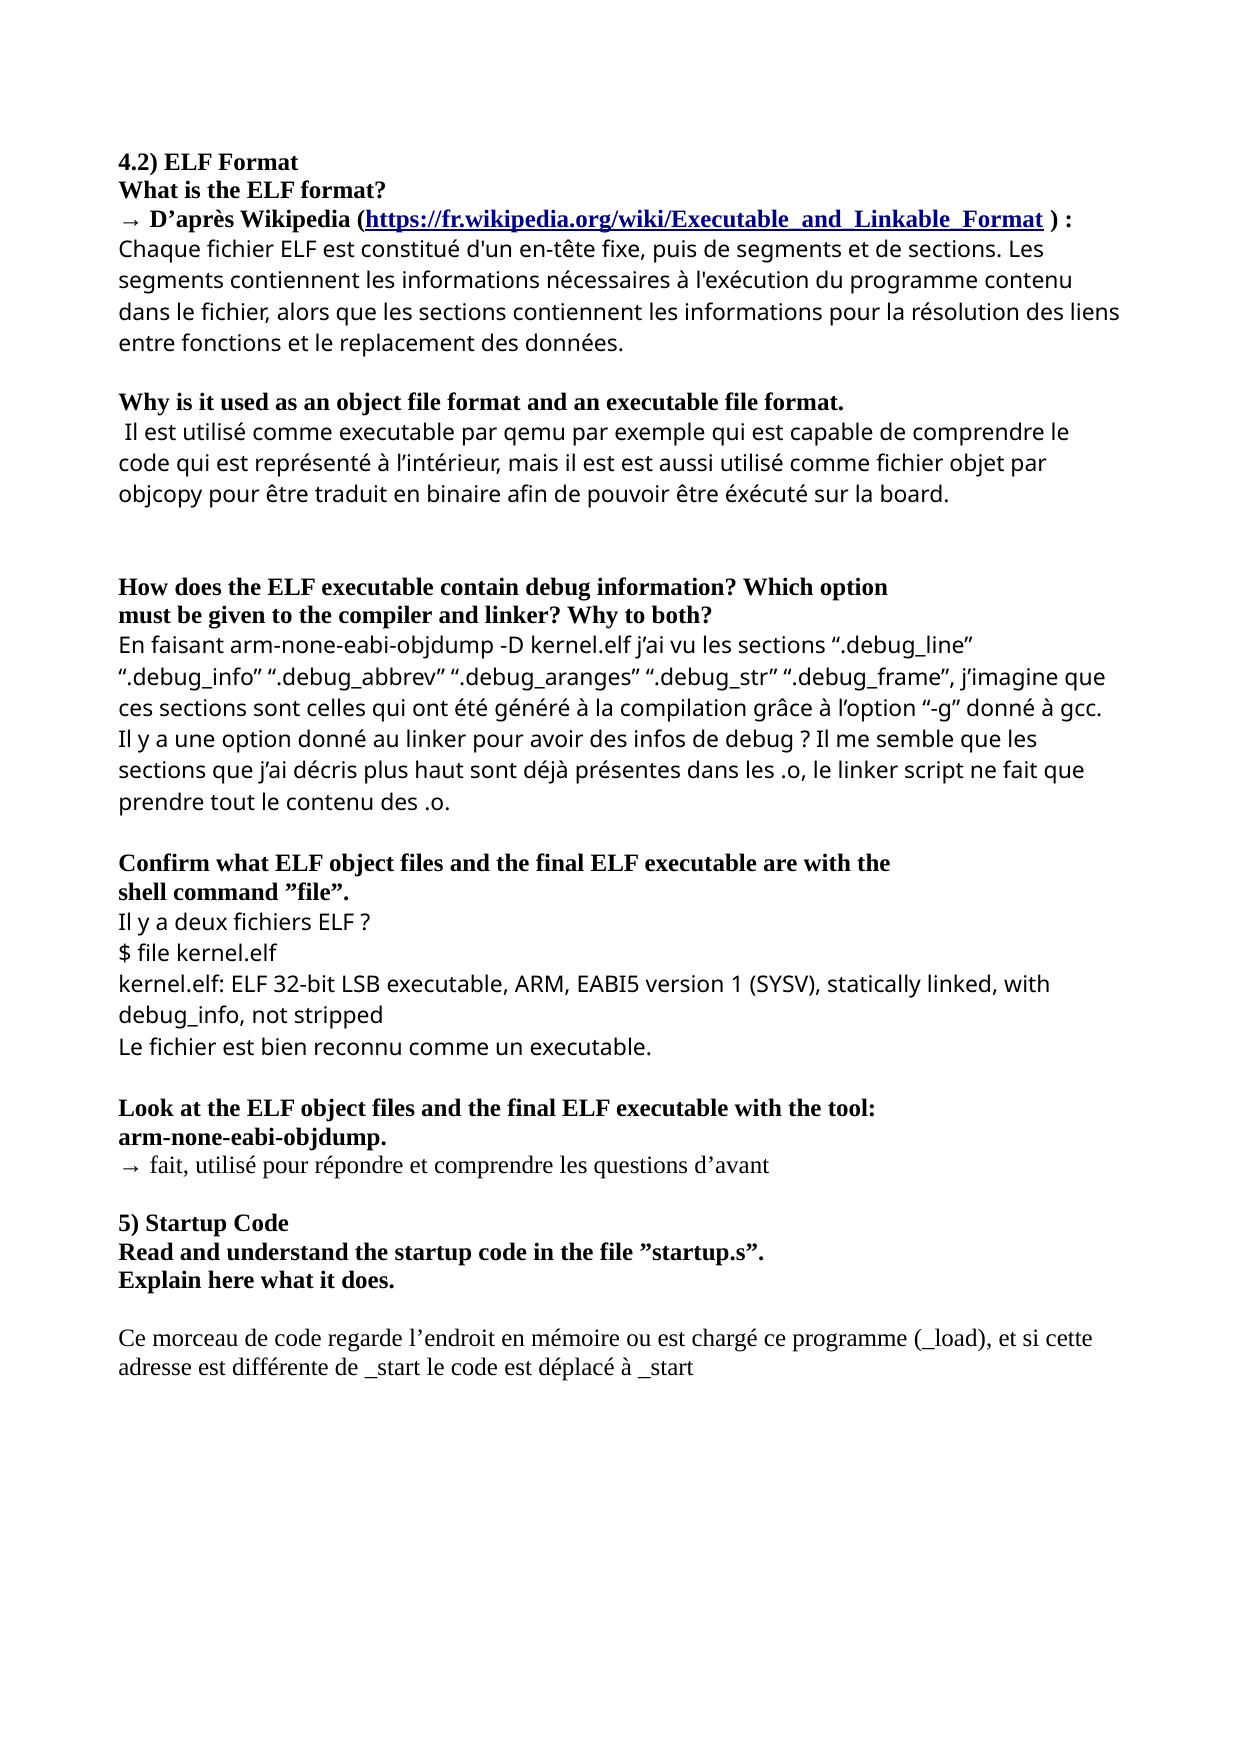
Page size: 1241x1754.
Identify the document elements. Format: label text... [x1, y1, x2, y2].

text must be given to the compiler and linker? Why to both? [118, 601, 1122, 629]
text → fait, utilisé pour répondre et comprendre les questions d’avant [118, 1151, 1122, 1179]
text 5) Startup Code [118, 1208, 1122, 1237]
text En faisant arm-none-eabi-objdump -D kernel.elf j’ai vu les sections “.debug_line” “.debug_info” “.debug_abbrev” “.debug_aranges” “.debug_str” “.debug_frame”, j’imagine que ces sections sont celles qui ont été généré à la compilation grâce à l’option “-g” donné à gcc. [118, 629, 1122, 723]
text Why is it used as an object file format and an executable file format. [118, 387, 1122, 416]
text $ file kernel.elf [118, 937, 1122, 968]
text arm-none-eabi-objdump. [118, 1122, 1122, 1151]
text 4.2) ELF Format [118, 147, 1122, 176]
text Le fichier est bien reconnu comme un executable. [118, 1031, 1122, 1062]
text What is the ELF format? [118, 176, 1122, 204]
text Il y a une option donné au linker pour avoir des infos de debug ? Il me semble que les sections que j’ai décris plus haut sont déjà présentes dans les .o, le linker script ne fait que prendre tout le contenu des .o. [118, 723, 1122, 817]
text Read and understand the startup code in the file ”startup.s”. [118, 1237, 1122, 1266]
text Confirm what ELF object files and the final ELF executable are with the [118, 848, 1122, 877]
text shell command ”file”. [118, 877, 1122, 906]
text How does the ELF executable contain debug information? Which option [118, 572, 1122, 601]
text Il y a deux fichiers ELF ? [118, 906, 1122, 937]
text Look at the ELF object files and the final ELF executable with the tool: [118, 1093, 1122, 1122]
text Explain here what it does. [118, 1266, 1122, 1294]
text Il est utilisé comme executable par qemu par exemple qui est capable de comprendre le code qui est représenté à l’intérieur, mais il est est aussi utilisé comme fichier objet par objcopy pour être traduit en binaire afin de pouvoir être éxécuté sur la board. [118, 416, 1122, 509]
text Chaque fichier ELF est constitué d'un en-tête fixe, puis de segments et de sections. Les segments contiennent les informations nécessaires à l'exécution du programme contenu dans le fichier, alors que les sections contiennent les informations pour la résolution des liens entre fonctions et le replacement des données. [118, 233, 1122, 358]
text Ce morceau de code regarde l’endroit en mémoire ou est chargé ce programme (_load), et si cette adresse est différente de _start le code est déplacé à _start [118, 1323, 1122, 1381]
text → D’après Wikipedia (https://fr.wikipedia.org/wiki/Executable_and_Linkable_Format ) : [118, 204, 1122, 233]
text kernel.elf: ELF 32-bit LSB executable, ARM, EABI5 version 1 (SYSV), statically linked, with debug_info, not stripped [118, 968, 1122, 1031]
